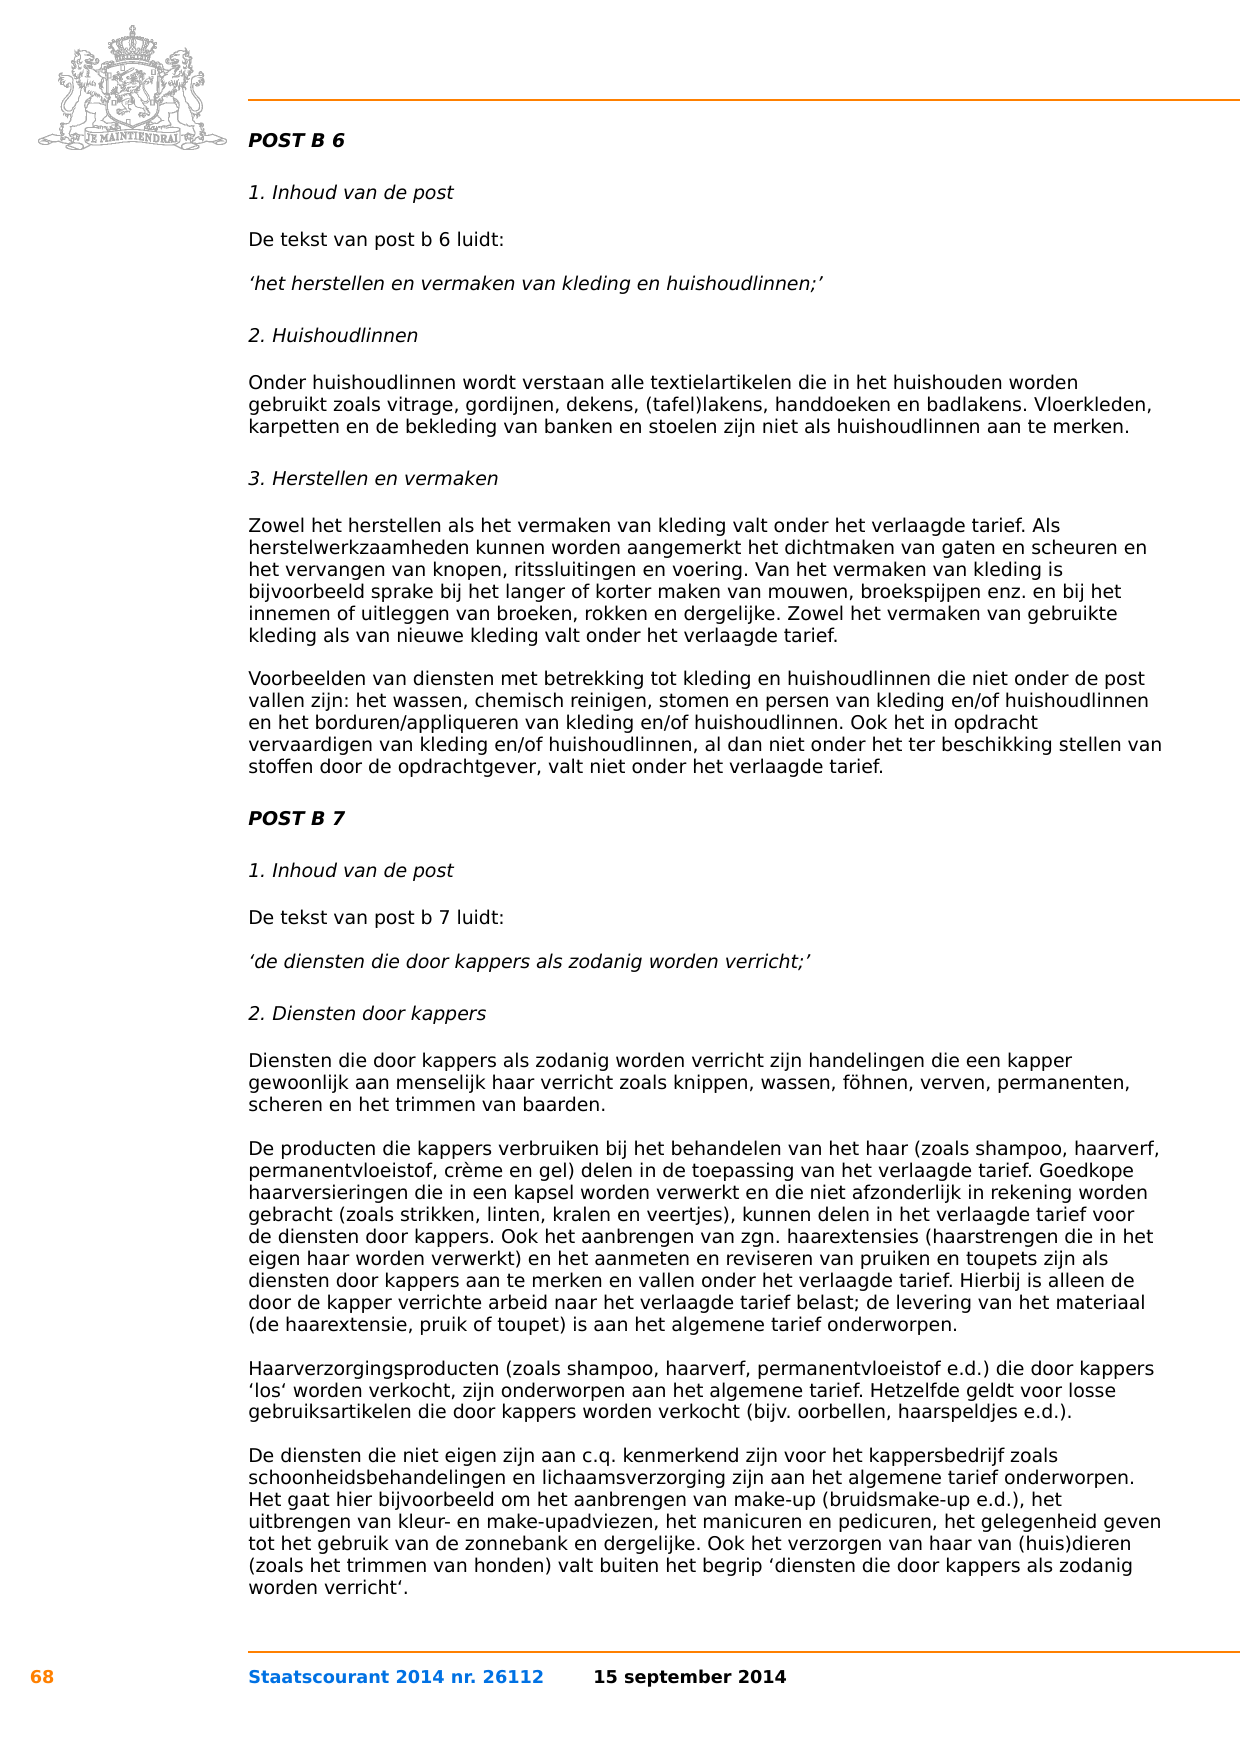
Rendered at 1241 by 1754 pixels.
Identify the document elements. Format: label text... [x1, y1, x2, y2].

text ‘het herstellen en vermaken van kleding en huishoudlinnen;’ [248, 273, 1163, 295]
text Zowel het herstellen als het vermaken van kleding valt onder het verlaagde tarief. Als herstelwerkzaamheden kunnen worden aangemerkt het dichtmaken van gaten en scheuren en het vervangen van knopen, ritssluitingen en voering. Van het vermaken van kleding is bijvoorbeeld sprake bij het langer of korter maken van mouwen, broekspijpen enz. en bij het innemen of uitleggen van broeken, rokken en dergelijke. Zowel het vermaken van gebruikte kleding als van nieuwe kleding valt onder het verlaagde tarief. [248, 514, 1163, 646]
subtitle 2. Diensten door kappers [248, 1003, 1163, 1025]
text De producten die kappers verbruiken bij het behandelen van het haar (zoals shampoo, haarverf, permanentvloeistof, crème en gel) delen in de toepassing van het verlaagde tarief. Goedkope haarversieringen die in een kapsel worden verwerkt en die niet afzonderlijk in rekening worden gebracht (zoals strikken, linten, kralen en veertjes), kunnen delen in het verlaagde tarief voor de diensten door kappers. Ook het aanbrengen van zgn. haarextensies (haarstrengen die in het eigen haar worden verwerkt) en het aanmeten en reviseren van pruiken en toupets zijn als diensten door kappers aan te merken en vallen onder het verlaagde tarief. Hierbij is alleen de door de kapper verrichte arbeid naar het verlaagde tarief belast; de levering van het materiaal (de haarextensie, pruik of toupet) is aan het algemene tarief onderworpen. [248, 1138, 1163, 1336]
text De tekst van post b 6 luidt: [248, 229, 1163, 251]
text De diensten die niet eigen zijn aan c.q. kenmerkend zijn voor het kappersbedrijf zoals schoonheidsbehandelingen en lichaamsverzorging zijn aan het algemene tarief onderworpen. Het gaat hier bijvoorbeeld om het aanbrengen van make-up (bruidsmake-up e.d.), het uitbrengen van kleur- en make-upadviezen, het manicuren en pedicuren, het gelegenheid geven tot het gebruik van de zonnebank en dergelijke. Ook het verzorgen van haar van (huis)dieren (zoals het trimmen van honden) valt buiten het begrip ‘diensten die door kappers als zodanig worden verricht‘. [248, 1445, 1163, 1599]
text Onder huishoudlinnen wordt verstaan alle textielartikelen die in het huishouden worden gebruikt zoals vitrage, gordijnen, dekens, (tafel)lakens, handdoeken en badlakens. Vloerkleden, karpetten en de bekleding van banken en stoelen zijn niet als huishoudlinnen aan te merken. [248, 372, 1163, 438]
subtitle 1. Inhoud van de post [248, 182, 1163, 204]
subtitle POST B 7 [248, 808, 1163, 830]
picture [38, 25, 227, 150]
text Diensten die door kappers als zodanig worden verricht zijn handelingen die een kapper gewoonlijk aan menselijk haar verricht zoals knippen, wassen, föhnen, verven, permanenten, scheren en het trimmen van baarden. [248, 1050, 1163, 1116]
subtitle 3. Herstellen en vermaken [248, 468, 1163, 489]
subtitle 2. Huishoudlinnen [248, 325, 1163, 347]
subtitle POST B 6 [248, 130, 1163, 152]
text Haarverzorgingsproducten (zoals shampoo, haarverf, permanentvloeistof e.d.) die door kappers ‘los‘ worden verkocht, zijn onderworpen aan het algemene tarief. Hetzelfde geldt voor losse gebruiksartikelen die door kappers worden verkocht (bijv. oorbellen, haarspeldjes e.d.). [248, 1357, 1163, 1423]
text ‘de diensten die door kappers als zodanig worden verricht;’ [248, 951, 1163, 973]
text De tekst van post b 7 luidt: [248, 907, 1163, 929]
subtitle 1. Inhoud van de post [248, 860, 1163, 882]
text Voorbeelden van diensten met betrekking tot kleding en huishoudlinnen die niet onder de post vallen zijn: het wassen, chemisch reinigen, stomen en persen van kleding en/of huishoudlinnen en het borduren/appliqueren van kleding en/of huishoudlinnen. Ook het in opdracht vervaardigen van kleding en/of huishoudlinnen, al dan niet onder het ter beschikking stellen van stoffen door de opdrachtgever, valt niet onder het verlaagde tarief. [248, 668, 1163, 778]
